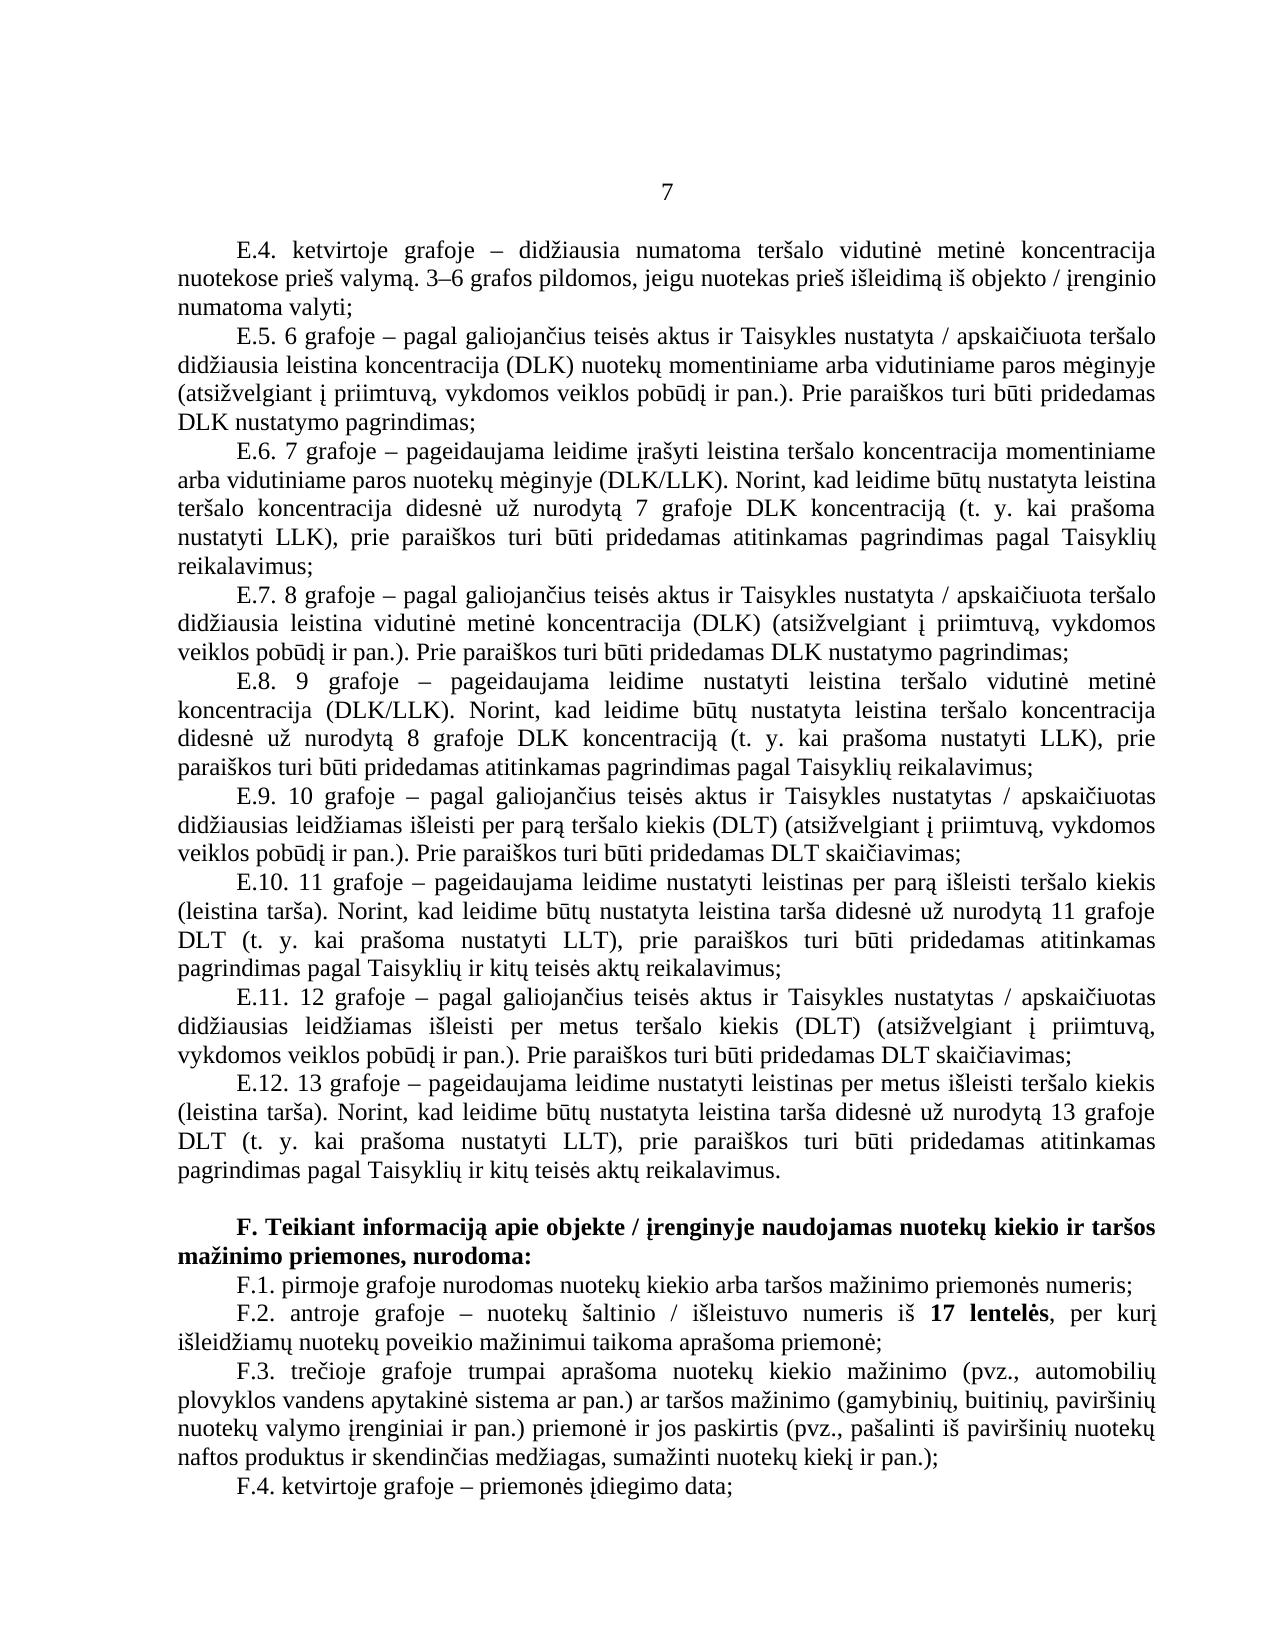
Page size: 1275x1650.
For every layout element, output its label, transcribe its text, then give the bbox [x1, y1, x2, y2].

text E.10. 11 grafoje – pageidaujama leidime nustatyti leistinas per parą išleisti teršalo kiekis (leistina tarša). Norint, kad leidime būtų nustatyta leistina tarša didesnė už nurodytą 11 grafoje DLT (t. y. kai prašoma nustatyti LLT), prie paraiškos turi būti pridedamas atitinkamas pagrindimas pagal Taisyklių ir kitų teisės aktų reikalavimus; [177, 867, 1157, 982]
text F.2. antroje grafoje – nuotekų šaltinio / išleistuvo numeris iš 17 lentelės, per kurį išleidžiamų nuotekų poveikio mažinimui taikoma aprašoma priemonė; [177, 1298, 1157, 1356]
text F. Teikiant informaciją apie objekte / įrenginyje naudojamas nuotekų kiekio ir taršos mažinimo priemones, nurodoma: [177, 1212, 1157, 1270]
text E.12. 13 grafoje – pageidaujama leidime nustatyti leistinas per metus išleisti teršalo kiekis (leistina tarša). Norint, kad leidime būtų nustatyta leistina tarša didesnė už nurodytą 13 grafoje DLT (t. y. kai prašoma nustatyti LLT), prie paraiškos turi būti pridedamas atitinkamas pagrindimas pagal Taisyklių ir kitų teisės aktų reikalavimus. [177, 1068, 1157, 1183]
text E.4. ketvirtoje grafoje – didžiausia numatoma teršalo vidutinė metinė koncentracija nuotekose prieš valymą. 3–6 grafos pildomos, jeigu nuotekas prieš išleidimą iš objekto / įrenginio numatoma valyti; [177, 235, 1157, 321]
text E.9. 10 grafoje – pagal galiojančius teisės aktus ir Taisykles nustatytas / apskaičiuotas didžiausias leidžiamas išleisti per parą teršalo kiekis (DLT) (atsižvelgiant į priimtuvą, vykdomos veiklos pobūdį ir pan.). Prie paraiškos turi būti pridedamas DLT skaičiavimas; [177, 781, 1157, 867]
text E.8. 9 grafoje – pageidaujama leidime nustatyti leistina teršalo vidutinė metinė koncentracija (DLK/LLK). Norint, kad leidime būtų nustatyta leistina teršalo koncentracija didesnė už nurodytą 8 grafoje DLK koncentraciją (t. y. kai prašoma nustatyti LLK), prie paraiškos turi būti pridedamas atitinkamas pagrindimas pagal Taisyklių reikalavimus; [177, 666, 1157, 781]
text E.5. 6 grafoje – pagal galiojančius teisės aktus ir Taisykles nustatyta / apskaičiuota teršalo didžiausia leistina koncentracija (DLK) nuotekų momentiniame arba vidutiniame paros mėginyje (atsižvelgiant į priimtuvą, vykdomos veiklos pobūdį ir pan.). Prie paraiškos turi būti pridedamas DLK nustatymo pagrindimas; [177, 321, 1157, 436]
text E.7. 8 grafoje – pagal galiojančius teisės aktus ir Taisykles nustatyta / apskaičiuota teršalo didžiausia leistina vidutinė metinė koncentracija (DLK) (atsižvelgiant į priimtuvą, vykdomos veiklos pobūdį ir pan.). Prie paraiškos turi būti pridedamas DLK nustatymo pagrindimas; [177, 580, 1157, 666]
text F.3. trečioje grafoje trumpai aprašoma nuotekų kiekio mažinimo (pvz., automobilių plovyklos vandens apytakinė sistema ar pan.) ar taršos mažinimo (gamybinių, buitinių, paviršinių nuotekų valymo įrenginiai ir pan.) priemonė ir jos paskirtis (pvz., pašalinti iš paviršinių nuotekų naftos produktus ir skendinčias medžiagas, sumažinti nuotekų kiekį ir pan.); [177, 1356, 1157, 1471]
text E.11. 12 grafoje – pagal galiojančius teisės aktus ir Taisykles nustatytas / apskaičiuotas didžiausias leidžiamas išleisti per metus teršalo kiekis (DLT) (atsižvelgiant į priimtuvą, vykdomos veiklos pobūdį ir pan.). Prie paraiškos turi būti pridedamas DLT skaičiavimas; [177, 982, 1157, 1068]
text F.4. ketvirtoje grafoje – priemonės įdiegimo data; [177, 1471, 1157, 1500]
text E.6. 7 grafoje – pageidaujama leidime įrašyti leistina teršalo koncentracija momentiniame arba vidutiniame paros nuotekų mėginyje (DLK/LLK). Norint, kad leidime būtų nustatyta leistina teršalo koncentracija didesnė už nurodytą 7 grafoje DLK koncentraciją (t. y. kai prašoma nustatyti LLK), prie paraiškos turi būti pridedamas atitinkamas pagrindimas pagal Taisyklių reikalavimus; [177, 436, 1157, 580]
text F.1. pirmoje grafoje nurodomas nuotekų kiekio arba taršos mažinimo priemonės numeris; [177, 1270, 1157, 1298]
